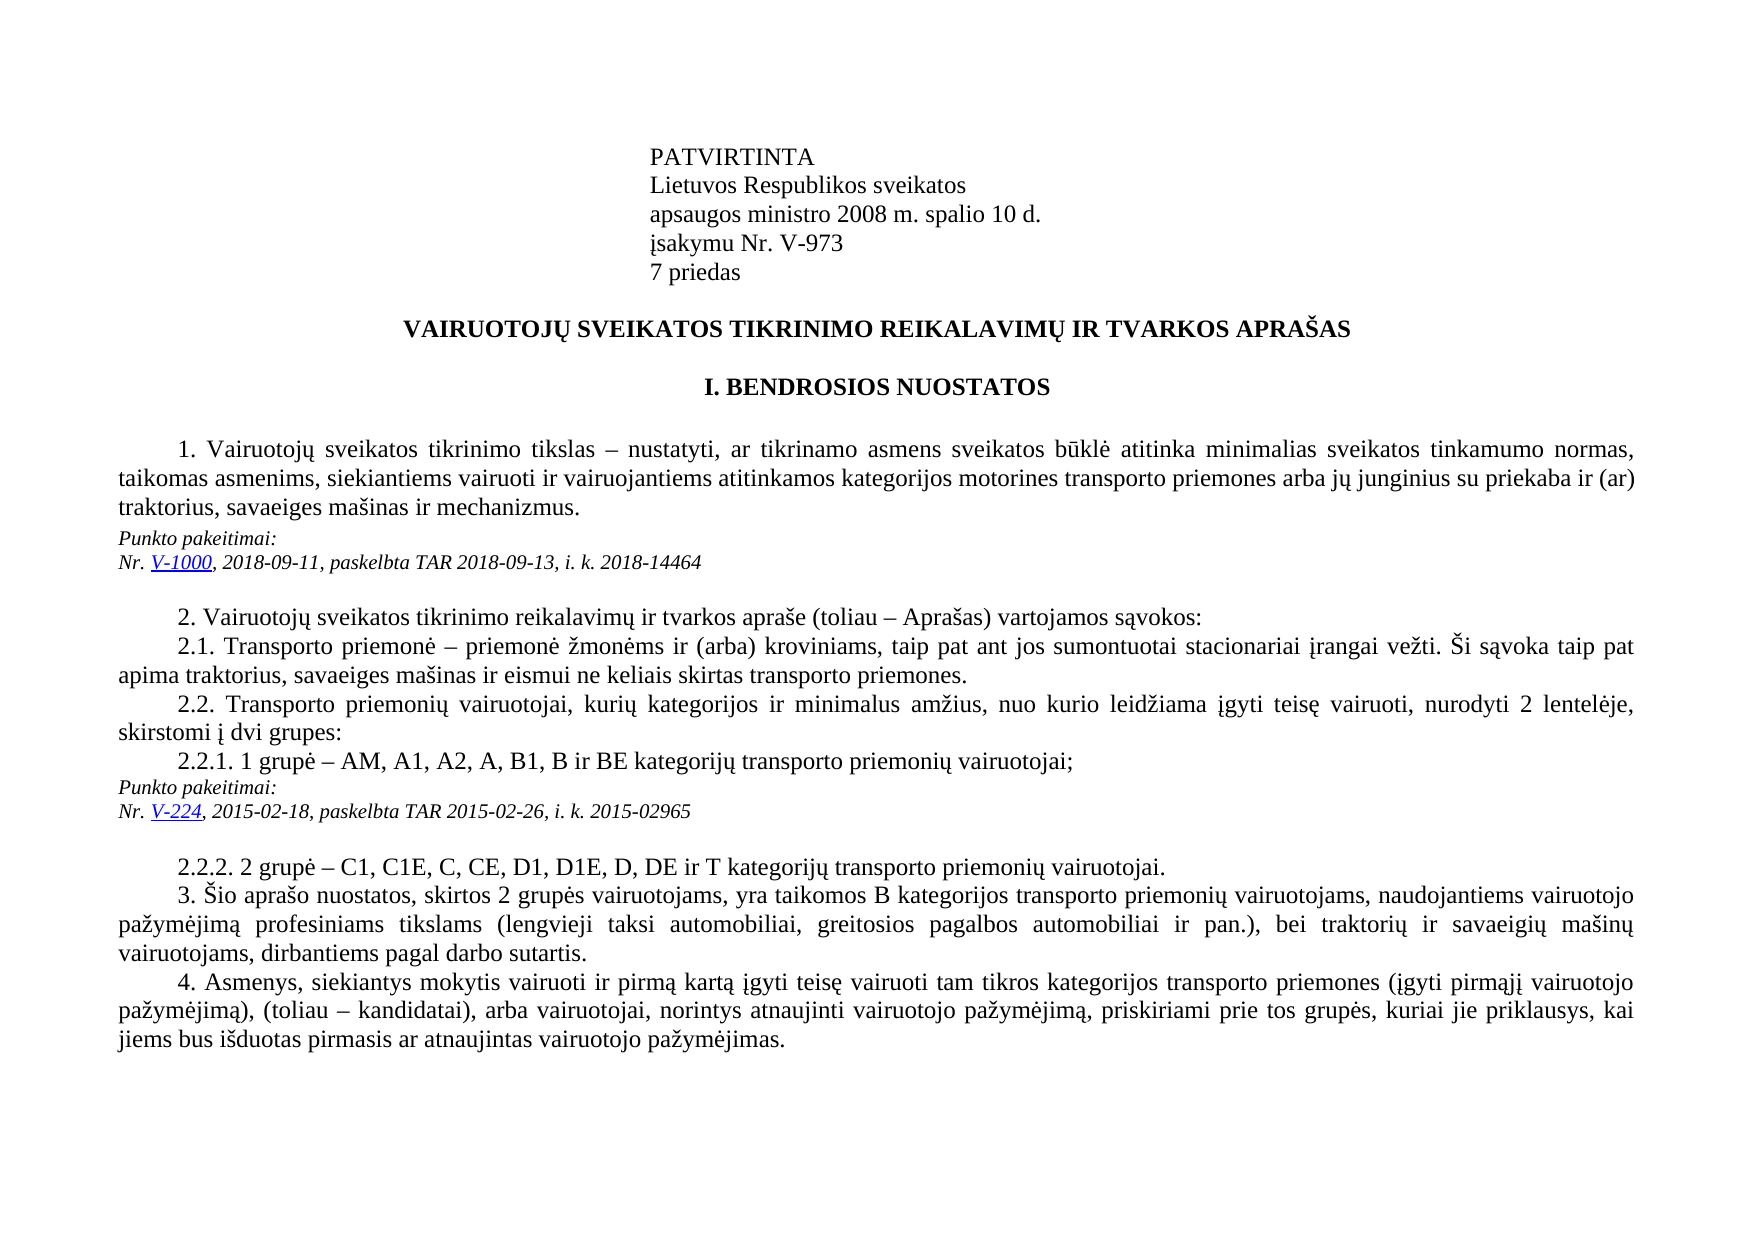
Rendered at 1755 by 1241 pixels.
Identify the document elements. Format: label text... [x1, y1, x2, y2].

text apsaugos ministro 2008 m. spalio 10 d. [118, 199, 1636, 228]
text 3. Šio aprašo nuostatos, skirtos 2 grupės vairuotojams, yra taikomos B kategorijos transporto priemonių vairuotojams, naudojantiems vairuotojo pažymėjimą profesiniams tikslams (lengvieji taksi automobiliai, greitosios pagalbos automobiliai ir pan.), bei traktorių ir savaeigių mašinų vairuotojams, dirbantiems pagal darbo sutartis. [118, 881, 1636, 967]
text VAIRUOTOJŲ SVEIKATOS TIKRINIMO REIKALAVIMŲ IR TVARKOS APRAŠAS [118, 314, 1636, 343]
text Punkto pakeitimai: [118, 526, 1636, 550]
text 2.2.2. 2 grupė – C1, C1E, C, CE, D1, D1E, D, DE ir T kategorijų transporto priemonių vairuotojai. [118, 852, 1636, 881]
text Nr. V-224, 2015-02-18, paskelbta TAR 2015-02-26, i. k. 2015-02965 [118, 799, 1636, 823]
text 2.2.1. 1 grupė – AM, A1, A2, A, B1, B ir BE kategorijų transporto priemonių vairuotojai; [118, 746, 1636, 775]
text 4. Asmenys, siekiantys mokytis vairuoti ir pirmą kartą įgyti teisę vairuoti tam tikros kategorijos transporto priemones (įgyti pirmąjį vairuotojo pažymėjimą), (toliau – kandidatai), arba vairuotojai, norintys atnaujinti vairuotojo pažymėjimą, priskiriami prie tos grupės, kuriai jie priklausys, kai jiems bus išduotas pirmasis ar atnaujintas vairuotojo pažymėjimas. [118, 967, 1636, 1053]
text Nr. V-1000, 2018-09-11, paskelbta TAR 2018-09-13, i. k. 2018-14464 [118, 550, 1636, 574]
text 2. Vairuotojų sveikatos tikrinimo reikalavimų ir tvarkos apraše (toliau – Aprašas) vartojamos sąvokos: [118, 602, 1636, 631]
text įsakymu Nr. V-973 [118, 228, 1636, 257]
text 1. Vairuotojų sveikatos tikrinimo tikslas – nustatyti, ar tikrinamo asmens sveikatos būklė atitinka minimalias sveikatos tinkamumo normas, taikomas asmenims, siekiantiems vairuoti ir vairuojantiems atitinkamos kategorijos motorines transporto priemones arba jų junginius su priekaba ir (ar) traktorius, savaeiges mašinas ir mechanizmus. [118, 434, 1636, 521]
text PATVIRTINTA [649, 142, 1636, 171]
text I. BENDROSIOS NUOSTATOS [118, 372, 1636, 401]
text Punkto pakeitimai: [118, 775, 1636, 799]
text 2.2. Transporto priemonių vairuotojai, kurių kategorijos ir minimalus amžius, nuo kurio leidžiama įgyti teisę vairuoti, nurodyti 2 lentelėje, skirstomi į dvi grupes: [118, 689, 1636, 746]
text 2.1. Transporto priemonė – priemonė žmonėms ir (arba) kroviniams, taip pat ant jos sumontuotai stacionariai įrangai vežti. Ši sąvoka taip pat apima traktorius, savaeiges mašinas ir eismui ne keliais skirtas transporto priemones. [118, 631, 1636, 689]
text 7 priedas [118, 257, 1636, 286]
text Lietuvos Respublikos sveikatos [118, 171, 1636, 199]
